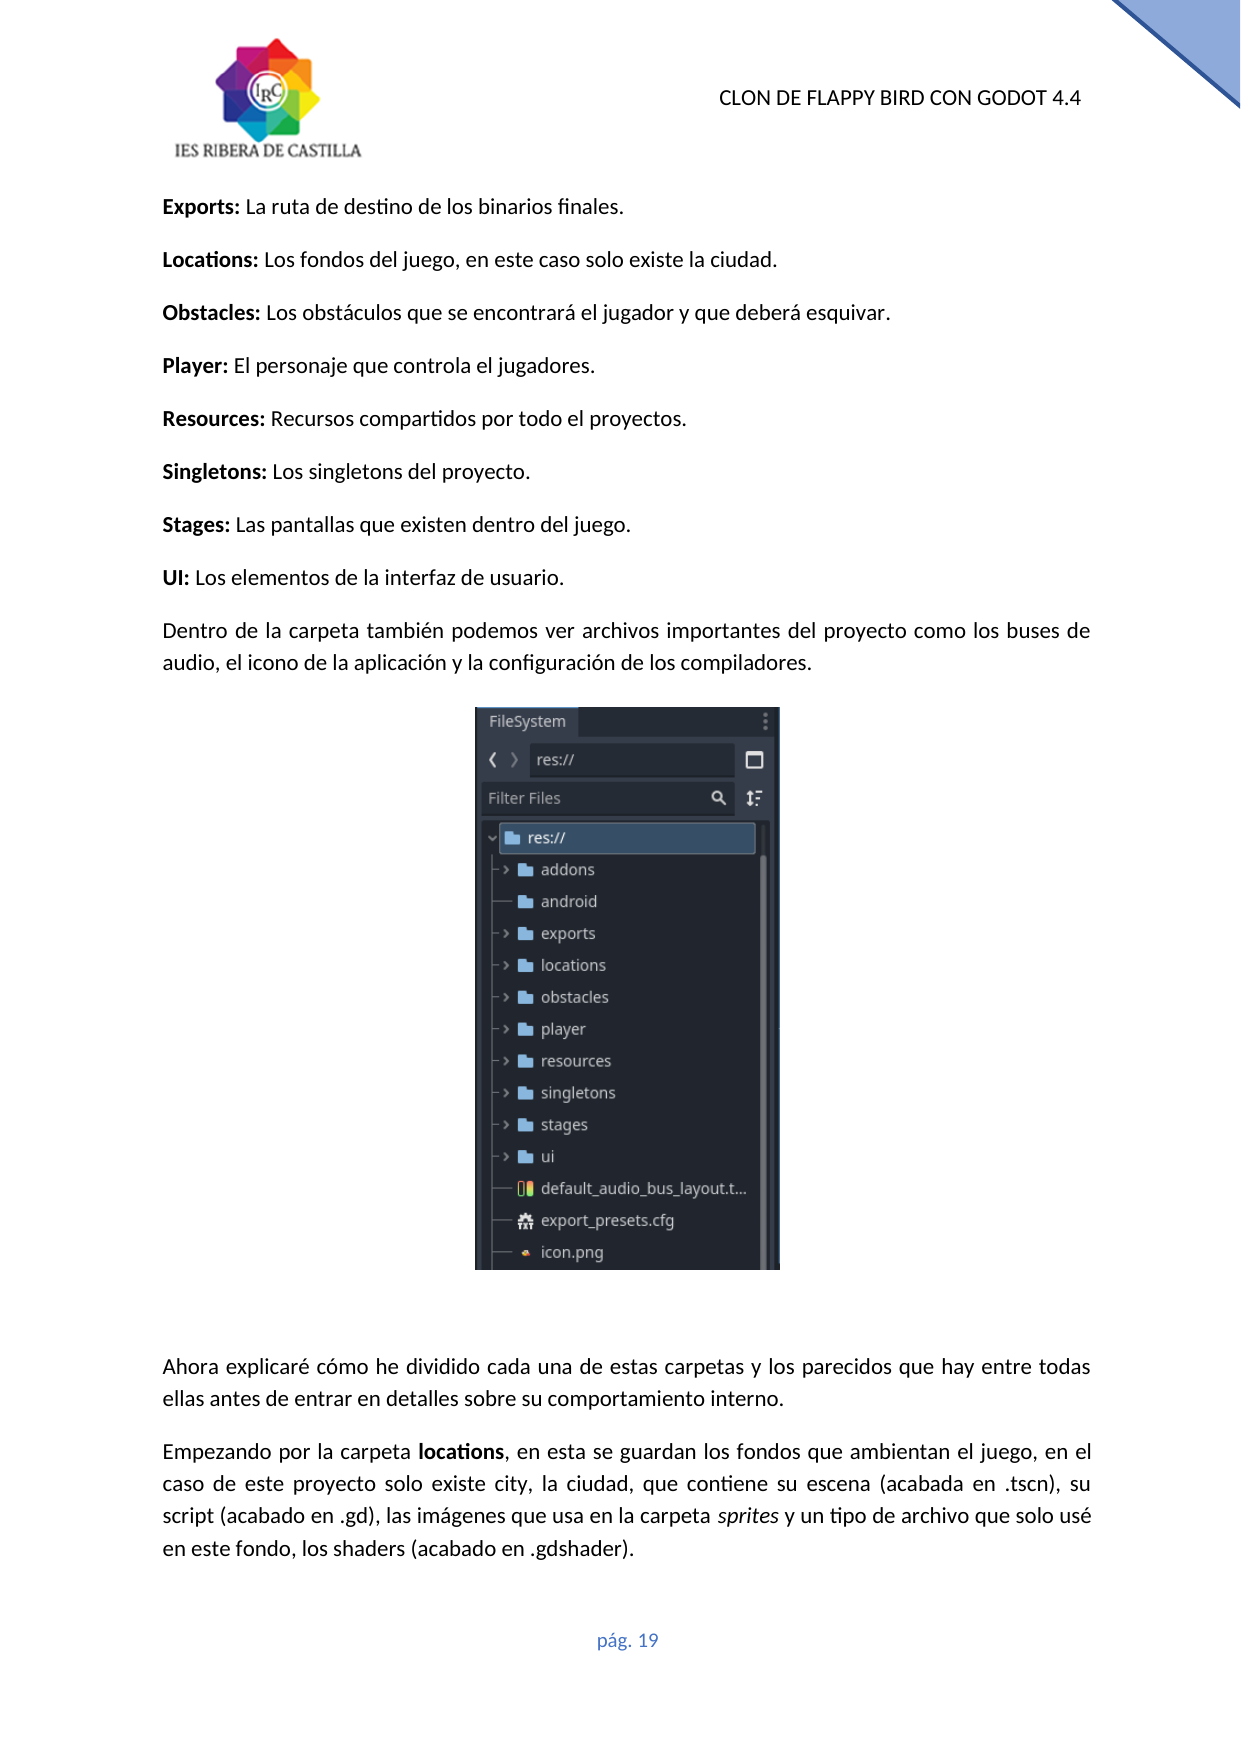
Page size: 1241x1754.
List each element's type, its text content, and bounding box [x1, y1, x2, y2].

text Stages: Las pantallas que existen dentro del juego. [162, 510, 1093, 538]
picture [475, 707, 780, 1270]
text Exports: La ruta de destino de los binarios finales. [162, 192, 1093, 220]
text Singletons: Los singletons del proyecto. [162, 457, 1093, 485]
text Obstacles: Los obstáculos que se encontrará el jugador y que deberá esquivar. [162, 298, 1093, 326]
text Dentro de la carpeta también podemos ver archivos importantes del proyecto como los buses de audio, el icono de la aplicación y la configuración de los compiladores. [162, 616, 1093, 676]
text Empezando por la carpeta locations, en esta se guardan los fondos que ambientan el juego, en el caso de este proyecto solo existe city, la ciudad, que contiene su escena (acabada en .tscn), su script (acabado en .gd), las imágenes que usa en la carpeta sprites y un tipo de archivo que solo usé en este fondo, los shaders (acabado en .gdshader). [162, 1437, 1093, 1562]
text Resources: Recursos compartidos por todo el proyectos. [162, 404, 1093, 432]
text UI: Los elementos de la interfaz de usuario. [162, 563, 1093, 591]
text Player: El personaje que controla el jugadores. [162, 351, 1093, 379]
picture [173, 29, 366, 164]
text Ahora explicaré cómo he dividido cada una de estas carpetas y los parecidos que hay entre todas ellas antes de entrar en detalles sobre su comportamiento interno. [162, 1352, 1093, 1412]
text Locations: Los fondos del juego, en este caso solo existe la ciudad. [162, 245, 1093, 273]
